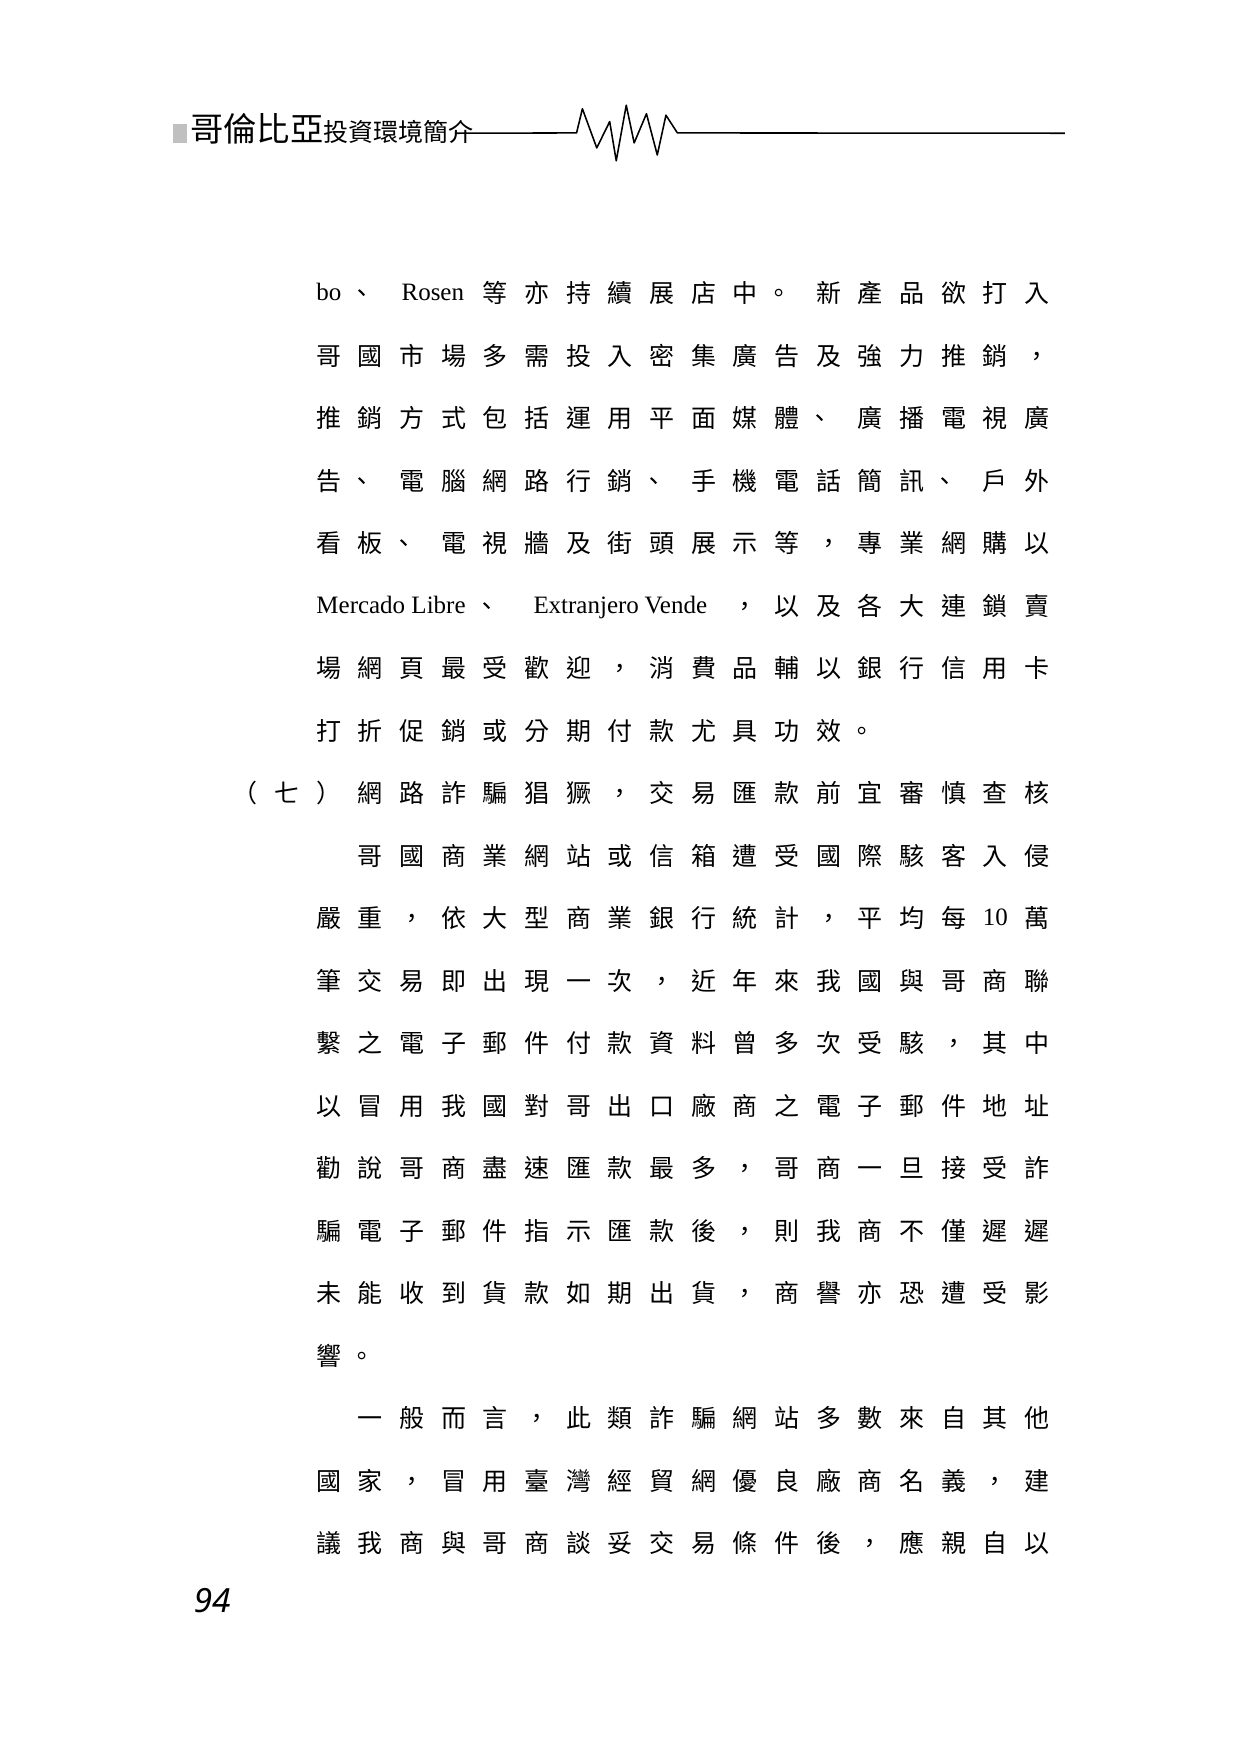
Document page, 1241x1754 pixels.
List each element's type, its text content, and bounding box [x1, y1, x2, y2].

text （七）網路詐騙猖獗，交易匯款前宜審慎查核 [207, 750, 1058, 813]
text 一般而言，此類詐騙網站多數來自其他國家，冒用臺灣經貿網優良廠商名義，建議我商與哥商談妥交易條件後，應親自以 [281, 1375, 1058, 1563]
text bo、Rosen等亦持續展店中。新產品欲打入哥國市場多需投入密集廣告及強力推銷，推銷方式包括運用平面媒體、廣播電視廣告、電腦網路行銷、手機電話簡訊、戶外看板、電視牆及街頭展示等，專業網購以Mercado Libre、Extranjero Vende，以及各大連鎖賣場網頁最受歡迎，消費品輔以銀行信用卡打折促銷或分期付款尤具功效。 [281, 250, 1058, 750]
text 哥國商業網站或信箱遭受國際駭客入侵嚴重，依大型商業銀行統計，平均每10萬筆交易即出現一次，近年來我國與哥商聯繫之電子郵件付款資料曾多次受駭，其中以冒用我國對哥出口廠商之電子郵件地址勸說哥商盡速匯款最多，哥商一旦接受詐騙電子郵件指示匯款後，則我商不僅遲遲未能收到貨款如期出貨，商譽亦恐遭受影響。 [281, 813, 1058, 1375]
